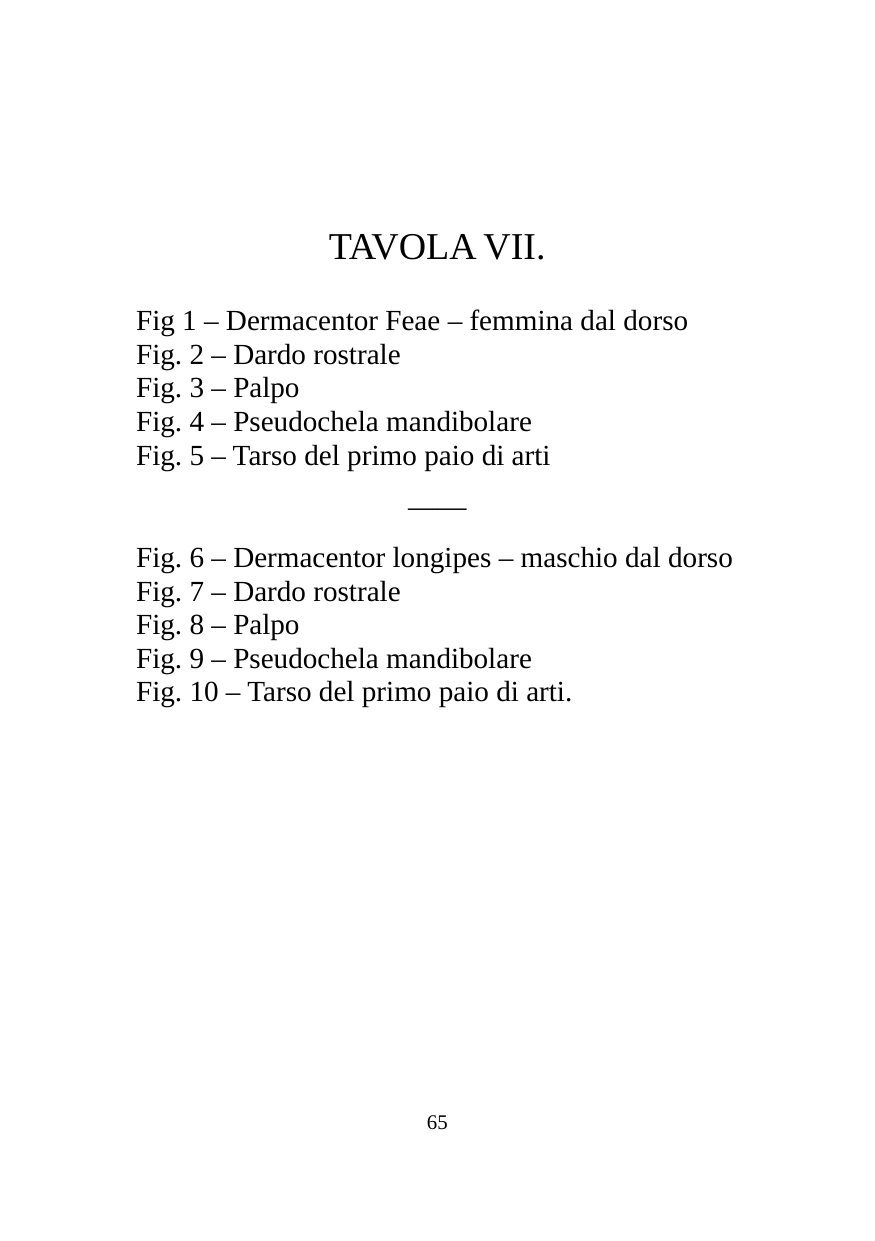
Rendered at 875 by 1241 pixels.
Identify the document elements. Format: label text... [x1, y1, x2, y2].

text Fig. 8 – Palpo [106, 607, 768, 641]
text Fig. 5 – Tarso del primo paio di arti [106, 438, 768, 471]
text Fig. 9 – Pseudochela mandibolare [106, 641, 768, 674]
text —— [106, 489, 768, 522]
text Fig. 2 – Dardo rostrale [106, 337, 768, 371]
subtitle TAVOLA VII. [106, 224, 768, 268]
text Fig. 6 – Dermacentor longipes – maschio dal dorso [106, 540, 768, 574]
text Fig. 7 – Dardo rostrale [106, 574, 768, 607]
text Fig. 3 – Palpo [106, 371, 768, 404]
text Fig. 4 – Pseudochela mandibolare [106, 404, 768, 438]
text Fig 1 – Dermacentor Feae – femmina dal dorso [106, 303, 768, 337]
text Fig. 10 – Tarso del primo paio di arti. [106, 674, 768, 708]
